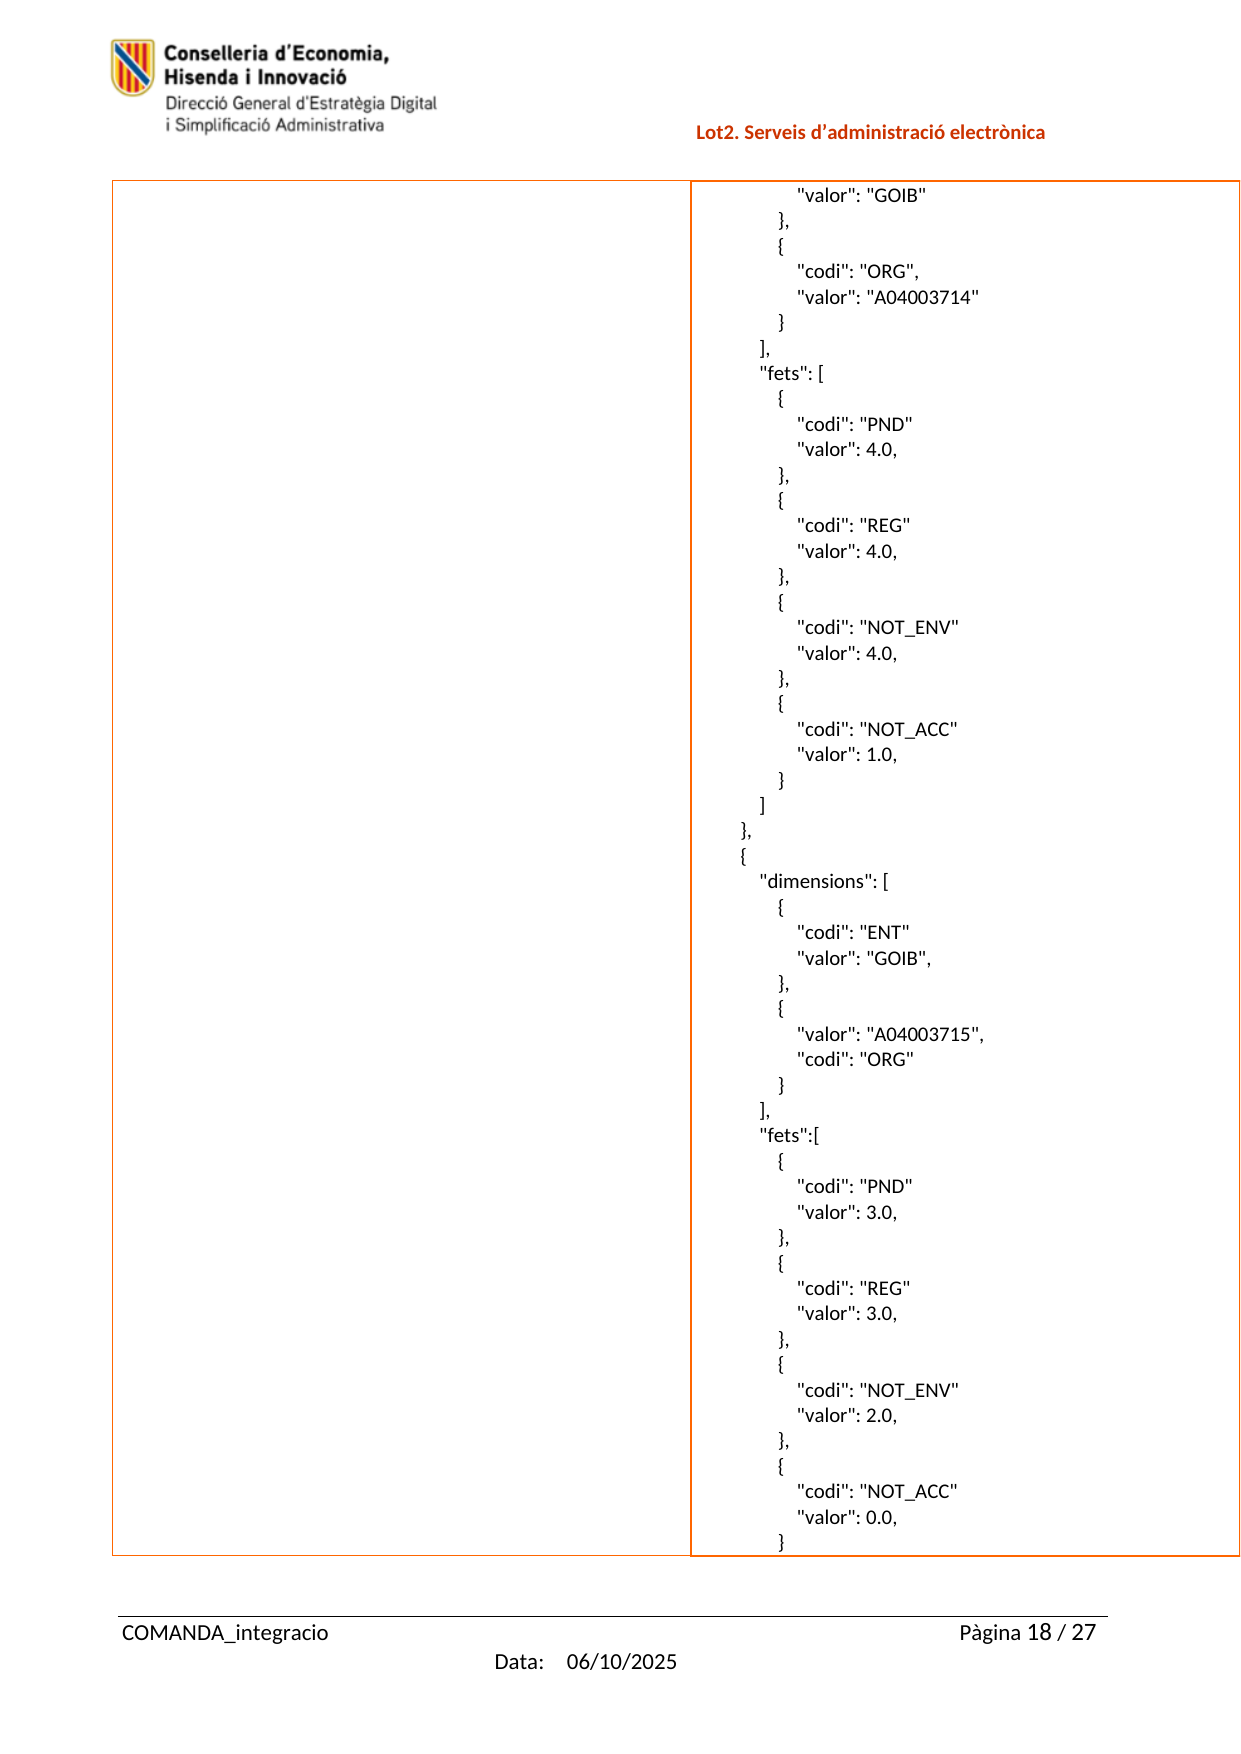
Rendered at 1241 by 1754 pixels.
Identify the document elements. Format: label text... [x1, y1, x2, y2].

picture [100, 26, 467, 156]
table_cell "valor": "GOIB" }, { "codi": "ORG", "valor": "A04003714" } ], "fets": [ { "codi": "PND" "valor": 4.0, }, { "codi": "REG" "valor": 4.0, }, { "codi": "NOT_ENV" "valor": 4.0, }, { "codi": "NOT_ACC" "valor": 1.0, } ] }, { "dimensions": [ { "codi": "ENT" "valor": "GOIB", }, { "valor": "A04003715", "codi": "ORG" } ], "fets":[ { "codi": "PND" "valor": 3.0, }, { "codi": "REG" "valor": 3.0, }, { "codi": "NOT_ENV" "valor": 2.0, }, { "codi": "NOT_ACC" "valor": 0.0, } [692, 182, 1239, 1555]
table_cell [113, 181, 690, 1555]
